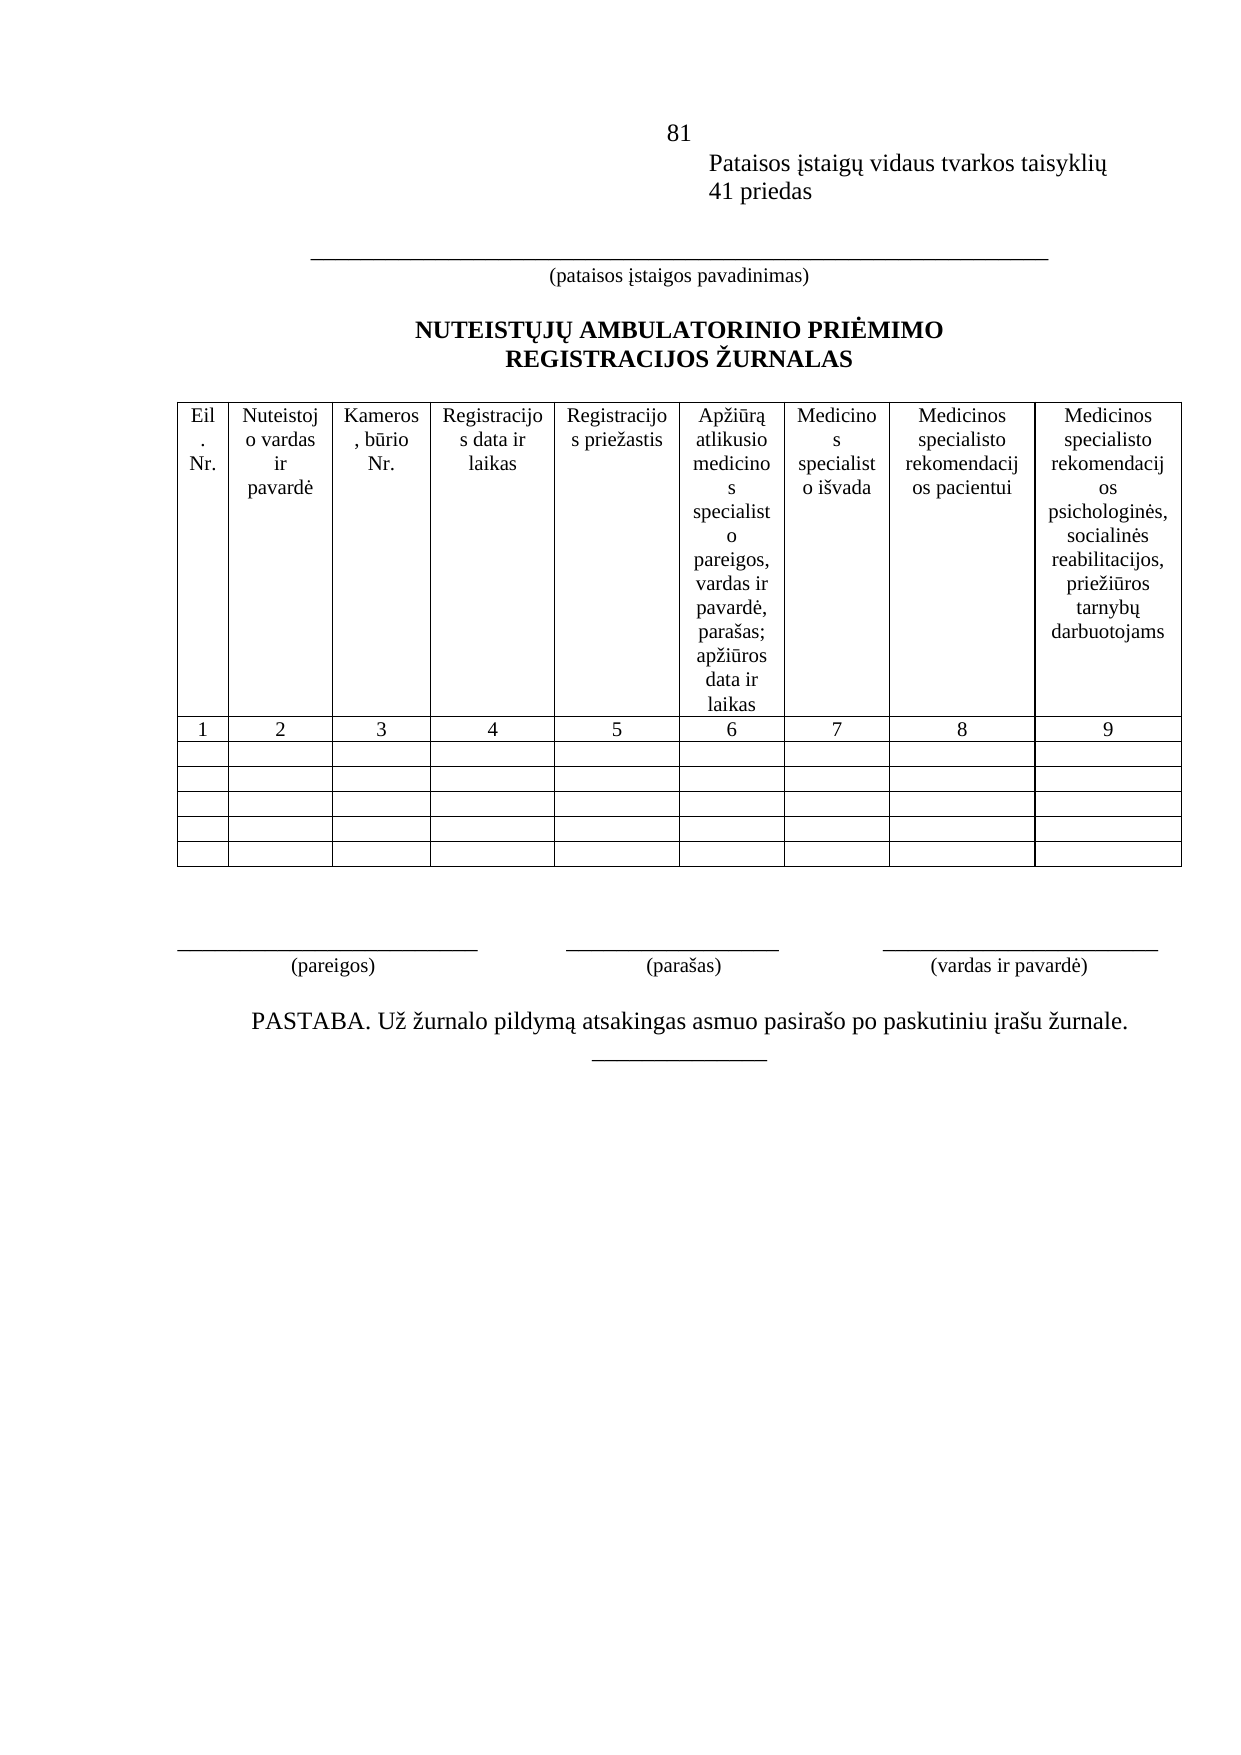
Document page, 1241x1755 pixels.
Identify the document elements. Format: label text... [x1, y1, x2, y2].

table_cell [890, 817, 1034, 841]
table_header Registracijos priežastis [555, 403, 679, 716]
text REGISTRACIJOS ŽURNALAS [177, 344, 1181, 373]
table_cell [785, 842, 889, 866]
text (pareigos) (parašas) (vardas ir pavardė) [177, 953, 1181, 977]
table_cell [333, 792, 430, 816]
text ___________________________________________________________ [177, 234, 1181, 263]
table_cell [785, 742, 889, 766]
table_cell [229, 842, 332, 866]
table_cell 9 [1036, 717, 1181, 741]
text PASTABA. Už žurnalo pildymą atsakingas asmuo pasirašo po paskutiniu įrašu žurnale. [177, 1006, 1181, 1035]
text NUTEISTŲJŲ AMBULATORINIO PRIĖMIMO [177, 315, 1181, 344]
table_cell [229, 767, 332, 791]
table_cell [785, 817, 889, 841]
text ________________________ _________________ ______________________ [177, 925, 1181, 953]
table_cell [890, 842, 1034, 866]
table_cell 3 [333, 717, 430, 741]
table_header Medicinos specialisto rekomendacijos psichologinės, socialinės reabilitacijos, priežiūros tarnybų darbuotojams [1036, 403, 1181, 716]
table_cell [785, 792, 889, 816]
table_cell [890, 767, 1034, 791]
table_header Registracijos data ir laikas [431, 403, 554, 716]
table_header Medicinos specialisto rekomendacijos pacientui [890, 403, 1034, 716]
table_cell [555, 742, 679, 766]
table_cell [431, 842, 554, 866]
table_cell [680, 767, 784, 791]
table_header Nuteistojo vardas ir pavardė [229, 403, 332, 716]
table_cell [555, 792, 679, 816]
table_cell 8 [890, 717, 1034, 741]
table_header Medicinos specialisto išvada [785, 403, 889, 716]
table_cell [178, 767, 228, 791]
table_cell [1036, 767, 1181, 791]
table_cell [229, 792, 332, 816]
table_cell [785, 767, 889, 791]
table_cell [555, 767, 679, 791]
table_cell [333, 742, 430, 766]
table_cell 1 [178, 717, 228, 741]
table_cell [431, 792, 554, 816]
table_cell [680, 842, 784, 866]
table_cell [680, 792, 784, 816]
table_cell [890, 792, 1034, 816]
table_cell [1036, 742, 1181, 766]
table_cell [229, 742, 332, 766]
table_cell [1036, 817, 1181, 841]
text Pataisos įstaigų vidaus tvarkos taisyklių [709, 148, 1181, 176]
table_cell [178, 842, 228, 866]
text (pataisos įstaigos pavadinimas) [177, 263, 1181, 287]
table_header Kameros, būrio Nr. [333, 403, 430, 716]
table_cell [178, 792, 228, 816]
table_cell 5 [555, 717, 679, 741]
table_cell [555, 817, 679, 841]
table_cell [680, 742, 784, 766]
table_cell [178, 742, 228, 766]
table_cell [333, 767, 430, 791]
table_cell [890, 742, 1034, 766]
table_cell 7 [785, 717, 889, 741]
table_cell [333, 817, 430, 841]
text 41 priedas [177, 176, 1181, 205]
table_cell [680, 817, 784, 841]
table_cell [1036, 842, 1181, 866]
table_header Apžiūrą atlikusio medicinos specialisto pareigos, vardas ir pavardė, parašas; apžiūros data ir laikas [680, 403, 784, 716]
table_cell [555, 842, 679, 866]
table_cell 2 [229, 717, 332, 741]
table_cell [1036, 792, 1181, 816]
table_cell [431, 767, 554, 791]
table_cell [431, 817, 554, 841]
table_cell [431, 742, 554, 766]
table_cell [178, 817, 228, 841]
text ______________ [177, 1035, 1181, 1064]
table_cell 6 [680, 717, 784, 741]
table_header Eil. Nr. [178, 403, 228, 716]
table_cell [229, 817, 332, 841]
table_cell [333, 842, 430, 866]
table_cell 4 [431, 717, 554, 741]
